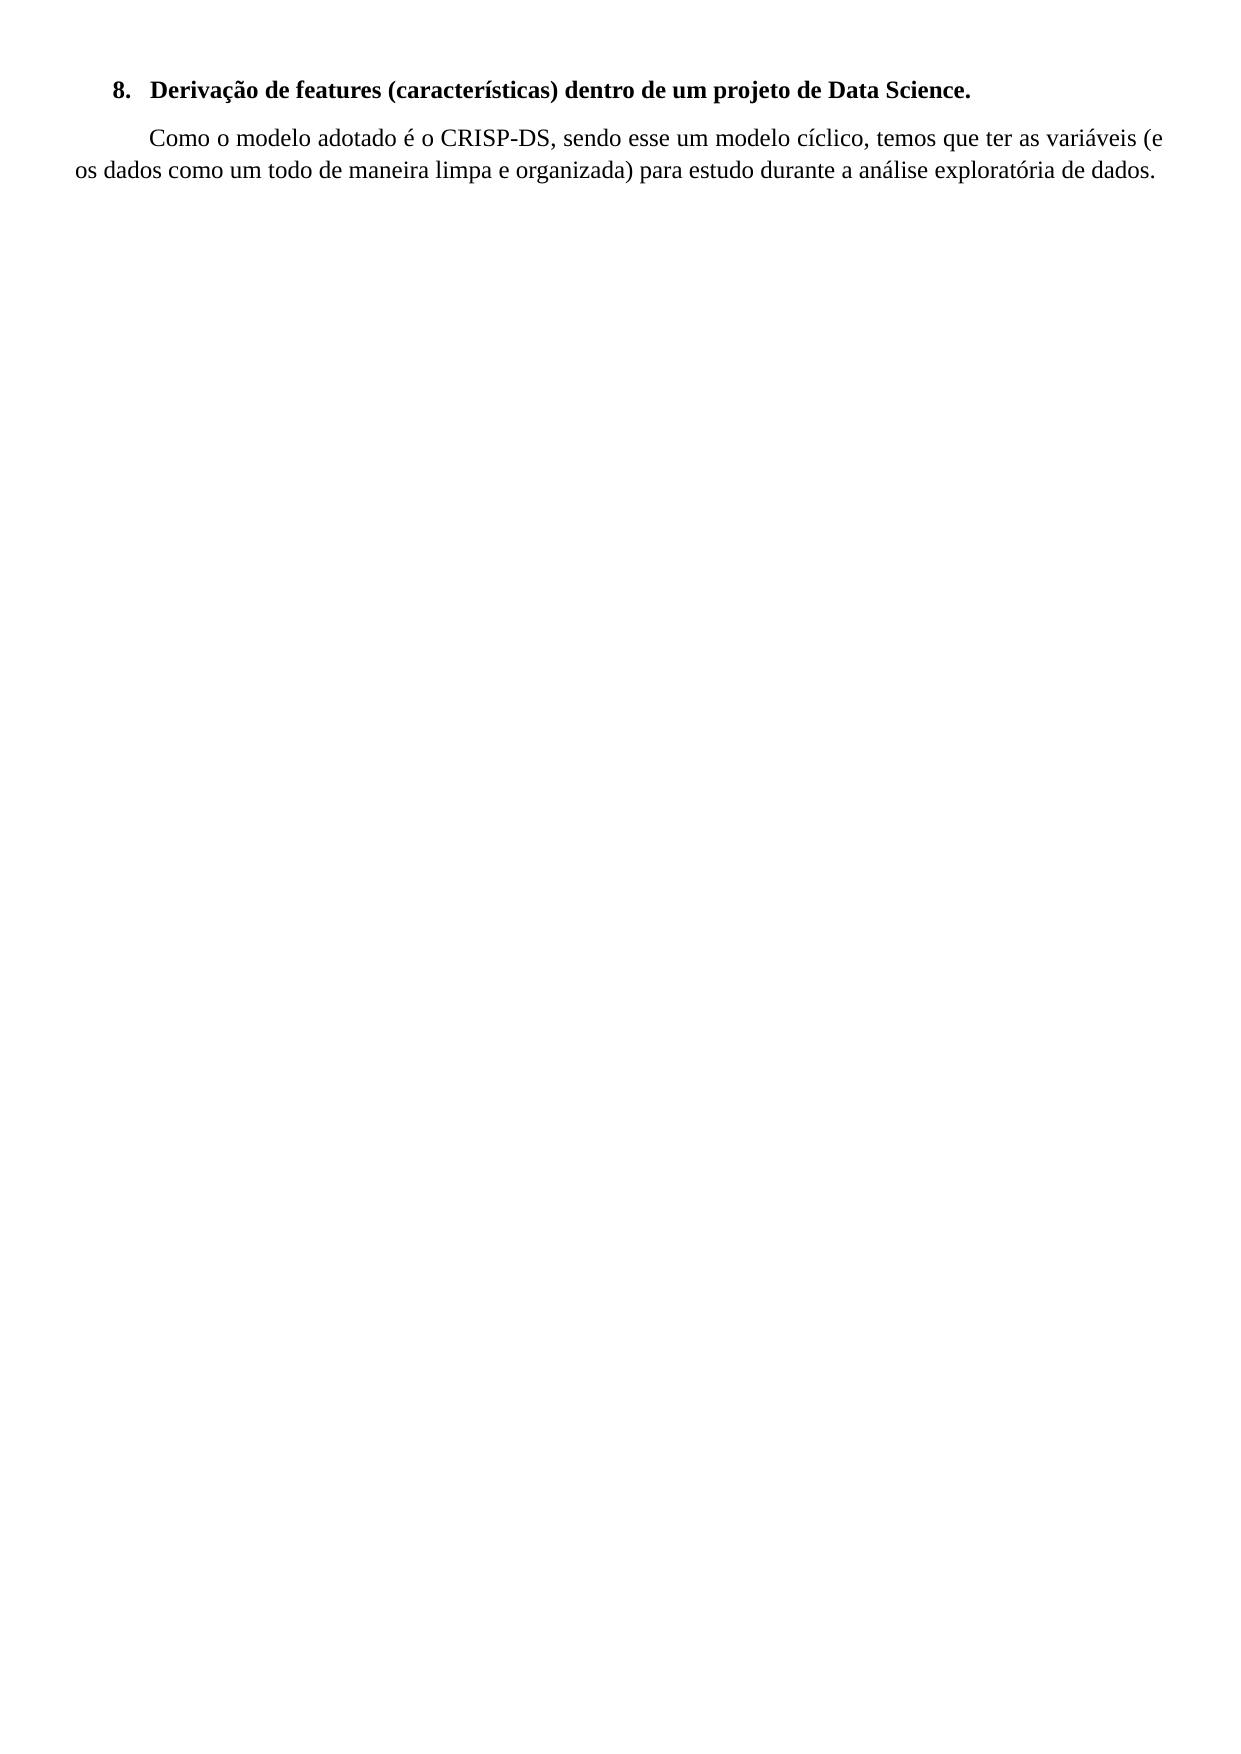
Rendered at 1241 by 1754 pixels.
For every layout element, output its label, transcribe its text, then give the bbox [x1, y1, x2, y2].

list Derivação de features (características) dentro de um projeto de Data Science. [112, 75, 1165, 104]
text Como o modelo adotado é o CRISP-DS, sendo esse um modelo cíclico, temos que ter as variáveis (e os dados como um todo de maneira limpa e organizada) para estudo durante a análise exploratória de dados. [75, 123, 1165, 184]
